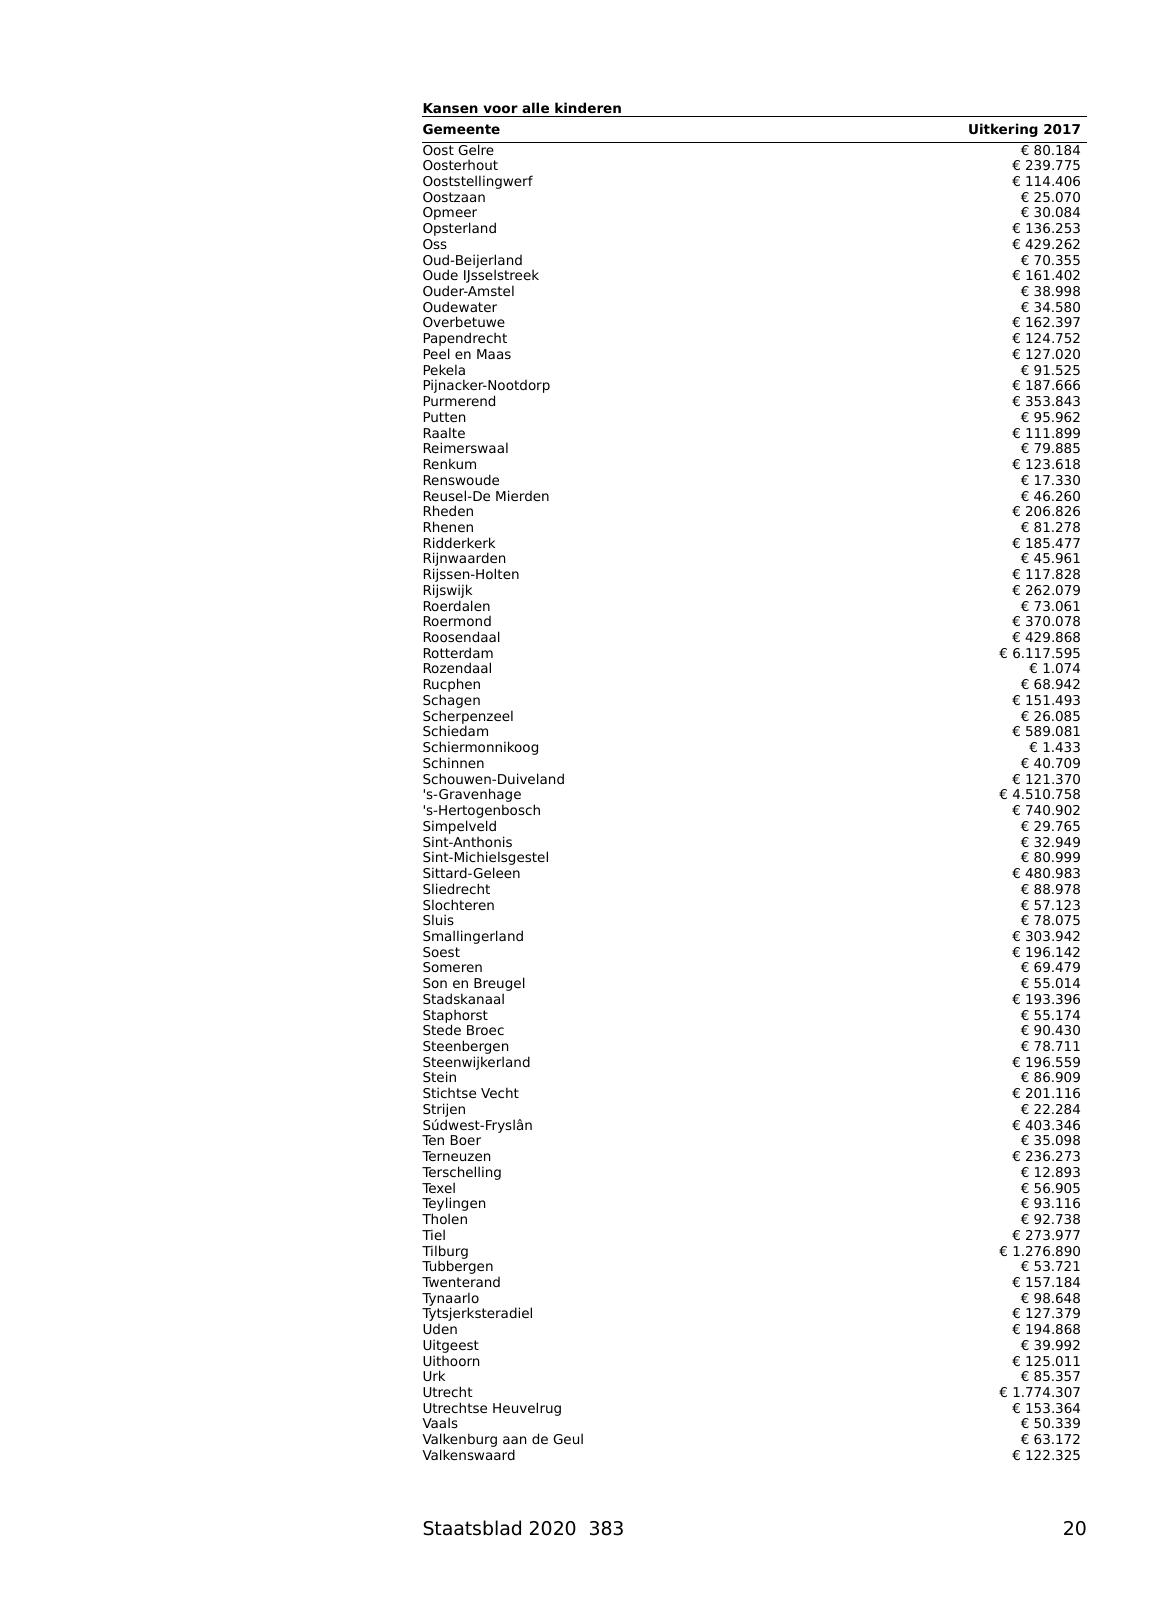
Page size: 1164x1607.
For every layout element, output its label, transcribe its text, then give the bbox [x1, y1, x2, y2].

table_cell Utrecht [422, 1385, 768, 1401]
table_cell Stein [422, 1070, 768, 1086]
table_cell € 56.905 [769, 1180, 1087, 1196]
table_cell Oude IJsselstreek [422, 268, 768, 284]
table_cell € 1.774.307 [769, 1385, 1087, 1401]
table_cell € 55.014 [769, 976, 1087, 992]
table_cell Tiel [422, 1228, 768, 1243]
table_cell € 196.142 [769, 945, 1087, 960]
table_cell Scherpenzeel [422, 709, 768, 724]
table_cell Stede Broec [422, 1023, 768, 1039]
table_cell Roosendaal [422, 630, 768, 646]
table_cell Roermond [422, 614, 768, 630]
table_cell Tilburg [422, 1243, 768, 1259]
table_cell Oss [422, 237, 768, 252]
table_cell Terschelling [422, 1165, 768, 1180]
table_cell € 429.262 [769, 237, 1087, 252]
table_cell Renswoude [422, 473, 768, 488]
table_cell € 194.868 [769, 1322, 1087, 1338]
table_cell Schiedam [422, 724, 768, 740]
table_cell € 480.983 [769, 866, 1087, 882]
table_cell Sliedrecht [422, 882, 768, 897]
table_cell € 121.370 [769, 771, 1087, 787]
table_cell € 39.992 [769, 1338, 1087, 1353]
table_cell Steenbergen [422, 1039, 768, 1054]
table_cell € 91.525 [769, 363, 1087, 378]
table_cell Valkenswaard [422, 1448, 768, 1463]
table_cell € 117.828 [769, 567, 1087, 583]
table_cell € 201.116 [769, 1086, 1087, 1102]
table_cell Slochteren [422, 897, 768, 913]
table_cell Uitgeest [422, 1338, 768, 1353]
table_cell € 93.116 [769, 1196, 1087, 1212]
table_cell Reimerswaal [422, 441, 768, 457]
table_cell € 589.081 [769, 724, 1087, 740]
table_cell Vaals [422, 1416, 768, 1432]
table_cell Staphorst [422, 1008, 768, 1023]
table_cell Overbetuwe [422, 315, 768, 331]
table_cell € 187.666 [769, 378, 1087, 394]
table_cell Ouder-Amstel [422, 284, 768, 299]
table_cell € 30.084 [769, 205, 1087, 221]
table_cell € 239.775 [769, 158, 1087, 174]
table_cell € 40.709 [769, 756, 1087, 771]
table_cell € 69.479 [769, 960, 1087, 976]
table_cell Uitkering 2017 [769, 117, 1087, 142]
table_cell Sittard-Geleen [422, 866, 768, 882]
table_cell 's-Hertogenbosch [422, 803, 768, 819]
table_cell Ooststellingwerf [422, 174, 768, 189]
table_cell € 403.346 [769, 1118, 1087, 1133]
table_cell € 95.962 [769, 410, 1087, 425]
table_cell Peel en Maas [422, 347, 768, 362]
table_cell € 45.961 [769, 551, 1087, 567]
table_cell Strijen [422, 1102, 768, 1117]
table_cell Rozendaal [422, 661, 768, 677]
table_cell Pekela [422, 363, 768, 378]
table_cell € 124.752 [769, 331, 1087, 347]
table_cell Uden [422, 1322, 768, 1338]
table_cell € 125.011 [769, 1354, 1087, 1369]
table_cell € 6.117.595 [769, 646, 1087, 661]
table_cell € 73.061 [769, 599, 1087, 614]
table_cell € 127.020 [769, 347, 1087, 362]
table_cell Soest [422, 945, 768, 960]
table_cell € 78.075 [769, 913, 1087, 929]
table_cell Oosterhout [422, 158, 768, 174]
table_cell € 57.123 [769, 897, 1087, 913]
table_cell € 79.885 [769, 441, 1087, 457]
table_cell Pijnacker-Nootdorp [422, 378, 768, 394]
table_cell € 22.284 [769, 1102, 1087, 1117]
table_cell € 193.396 [769, 992, 1087, 1007]
table_cell Purmerend [422, 394, 768, 410]
table_cell € 1.433 [769, 740, 1087, 756]
table_cell Opsterland [422, 221, 768, 237]
table_cell € 136.253 [769, 221, 1087, 237]
table_cell Uithoorn [422, 1354, 768, 1369]
table_cell € 92.738 [769, 1212, 1087, 1228]
table_cell Roerdalen [422, 599, 768, 614]
table_cell Steenwijkerland [422, 1055, 768, 1070]
table_cell Tubbergen [422, 1259, 768, 1275]
table_cell € 4.510.758 [769, 787, 1087, 803]
table_cell € 26.085 [769, 709, 1087, 724]
table_cell Raalte [422, 425, 768, 441]
table_cell Rucphen [422, 677, 768, 693]
table_cell € 80.999 [769, 850, 1087, 866]
table_cell Ten Boer [422, 1133, 768, 1149]
table_cell Oudewater [422, 300, 768, 315]
table_cell Oostzaan [422, 190, 768, 205]
table_cell Utrechtse Heuvelrug [422, 1401, 768, 1416]
table_cell Rotterdam [422, 646, 768, 661]
table_cell 's-Gravenhage [422, 787, 768, 803]
table_cell Opmeer [422, 205, 768, 221]
table_cell € 157.184 [769, 1275, 1087, 1291]
table_cell € 38.998 [769, 284, 1087, 299]
table_cell € 98.648 [769, 1291, 1087, 1306]
table_cell € 206.826 [769, 504, 1087, 520]
table_cell € 273.977 [769, 1228, 1087, 1243]
table_cell € 88.978 [769, 882, 1087, 897]
table_cell Rijnwaarden [422, 551, 768, 567]
table_cell Renkum [422, 457, 768, 473]
table_cell Terneuzen [422, 1149, 768, 1165]
table_cell Reusel-De Mierden [422, 488, 768, 504]
table_cell Schiermonnikoog [422, 740, 768, 756]
table_cell Ridderkerk [422, 536, 768, 551]
table_cell Tytsjerksteradiel [422, 1306, 768, 1322]
table_cell Gemeente [422, 117, 768, 142]
table_cell € 12.893 [769, 1165, 1087, 1180]
table_cell Twenterand [422, 1275, 768, 1291]
table_cell Rijssen-Holten [422, 567, 768, 583]
table_cell € 78.711 [769, 1039, 1087, 1054]
table_cell € 50.339 [769, 1416, 1087, 1432]
table_cell € 303.942 [769, 929, 1087, 944]
table_cell € 262.079 [769, 583, 1087, 598]
table_header Kansen voor alle kinderen [422, 100, 1087, 116]
table_cell Sluis [422, 913, 768, 929]
table_cell € 86.909 [769, 1070, 1087, 1086]
table_cell Oud-Beijerland [422, 253, 768, 268]
table_cell € 236.273 [769, 1149, 1087, 1165]
table_cell € 29.765 [769, 819, 1087, 834]
table_cell € 1.276.890 [769, 1243, 1087, 1259]
table_cell € 370.078 [769, 614, 1087, 630]
table_cell € 68.942 [769, 677, 1087, 693]
table_cell € 17.330 [769, 473, 1087, 488]
table_cell € 34.580 [769, 300, 1087, 315]
table_cell Schagen [422, 693, 768, 708]
table_cell € 185.477 [769, 536, 1087, 551]
table_cell € 1.074 [769, 661, 1087, 677]
table_cell € 63.172 [769, 1432, 1087, 1448]
table_cell € 32.949 [769, 834, 1087, 850]
table_cell Urk [422, 1369, 768, 1385]
table_cell € 85.357 [769, 1369, 1087, 1385]
table_cell € 429.868 [769, 630, 1087, 646]
table_cell Someren [422, 960, 768, 976]
table_cell € 53.721 [769, 1259, 1087, 1275]
table_cell Papendrecht [422, 331, 768, 347]
table_cell € 122.325 [769, 1448, 1087, 1463]
table_cell Oost Gelre [422, 143, 768, 158]
table_cell € 196.559 [769, 1055, 1087, 1070]
table_cell € 151.493 [769, 693, 1087, 708]
table_cell € 123.618 [769, 457, 1087, 473]
table_cell Rhenen [422, 520, 768, 536]
table_cell Sint-Anthonis [422, 834, 768, 850]
table_cell Stichtse Vecht [422, 1086, 768, 1102]
table_cell € 81.278 [769, 520, 1087, 536]
table_cell € 153.364 [769, 1401, 1087, 1416]
table_cell € 46.260 [769, 488, 1087, 504]
table_cell € 161.402 [769, 268, 1087, 284]
table_cell Sint-Michielsgestel [422, 850, 768, 866]
table_cell Texel [422, 1180, 768, 1196]
table_cell € 70.355 [769, 253, 1087, 268]
table_cell € 114.406 [769, 174, 1087, 189]
table_cell € 127.379 [769, 1306, 1087, 1322]
table_cell Simpelveld [422, 819, 768, 834]
table_cell Rheden [422, 504, 768, 520]
table_cell Teylingen [422, 1196, 768, 1212]
table_cell Tholen [422, 1212, 768, 1228]
table_cell € 25.070 [769, 190, 1087, 205]
table_cell € 162.397 [769, 315, 1087, 331]
table_cell Smallingerland [422, 929, 768, 944]
table_cell Schouwen-Duiveland [422, 771, 768, 787]
table_cell € 90.430 [769, 1023, 1087, 1039]
table_cell Rijswijk [422, 583, 768, 598]
table_cell Súdwest-Fryslân [422, 1118, 768, 1133]
table_cell € 740.902 [769, 803, 1087, 819]
table_cell Son en Breugel [422, 976, 768, 992]
table_cell Tynaarlo [422, 1291, 768, 1306]
table_cell Putten [422, 410, 768, 425]
table_cell Valkenburg aan de Geul [422, 1432, 768, 1448]
table_cell € 55.174 [769, 1008, 1087, 1023]
table_cell € 111.899 [769, 425, 1087, 441]
table_cell € 35.098 [769, 1133, 1087, 1149]
table_cell € 80.184 [769, 143, 1087, 158]
table_cell Schinnen [422, 756, 768, 771]
table_cell € 353.843 [769, 394, 1087, 410]
table_cell Stadskanaal [422, 992, 768, 1007]
